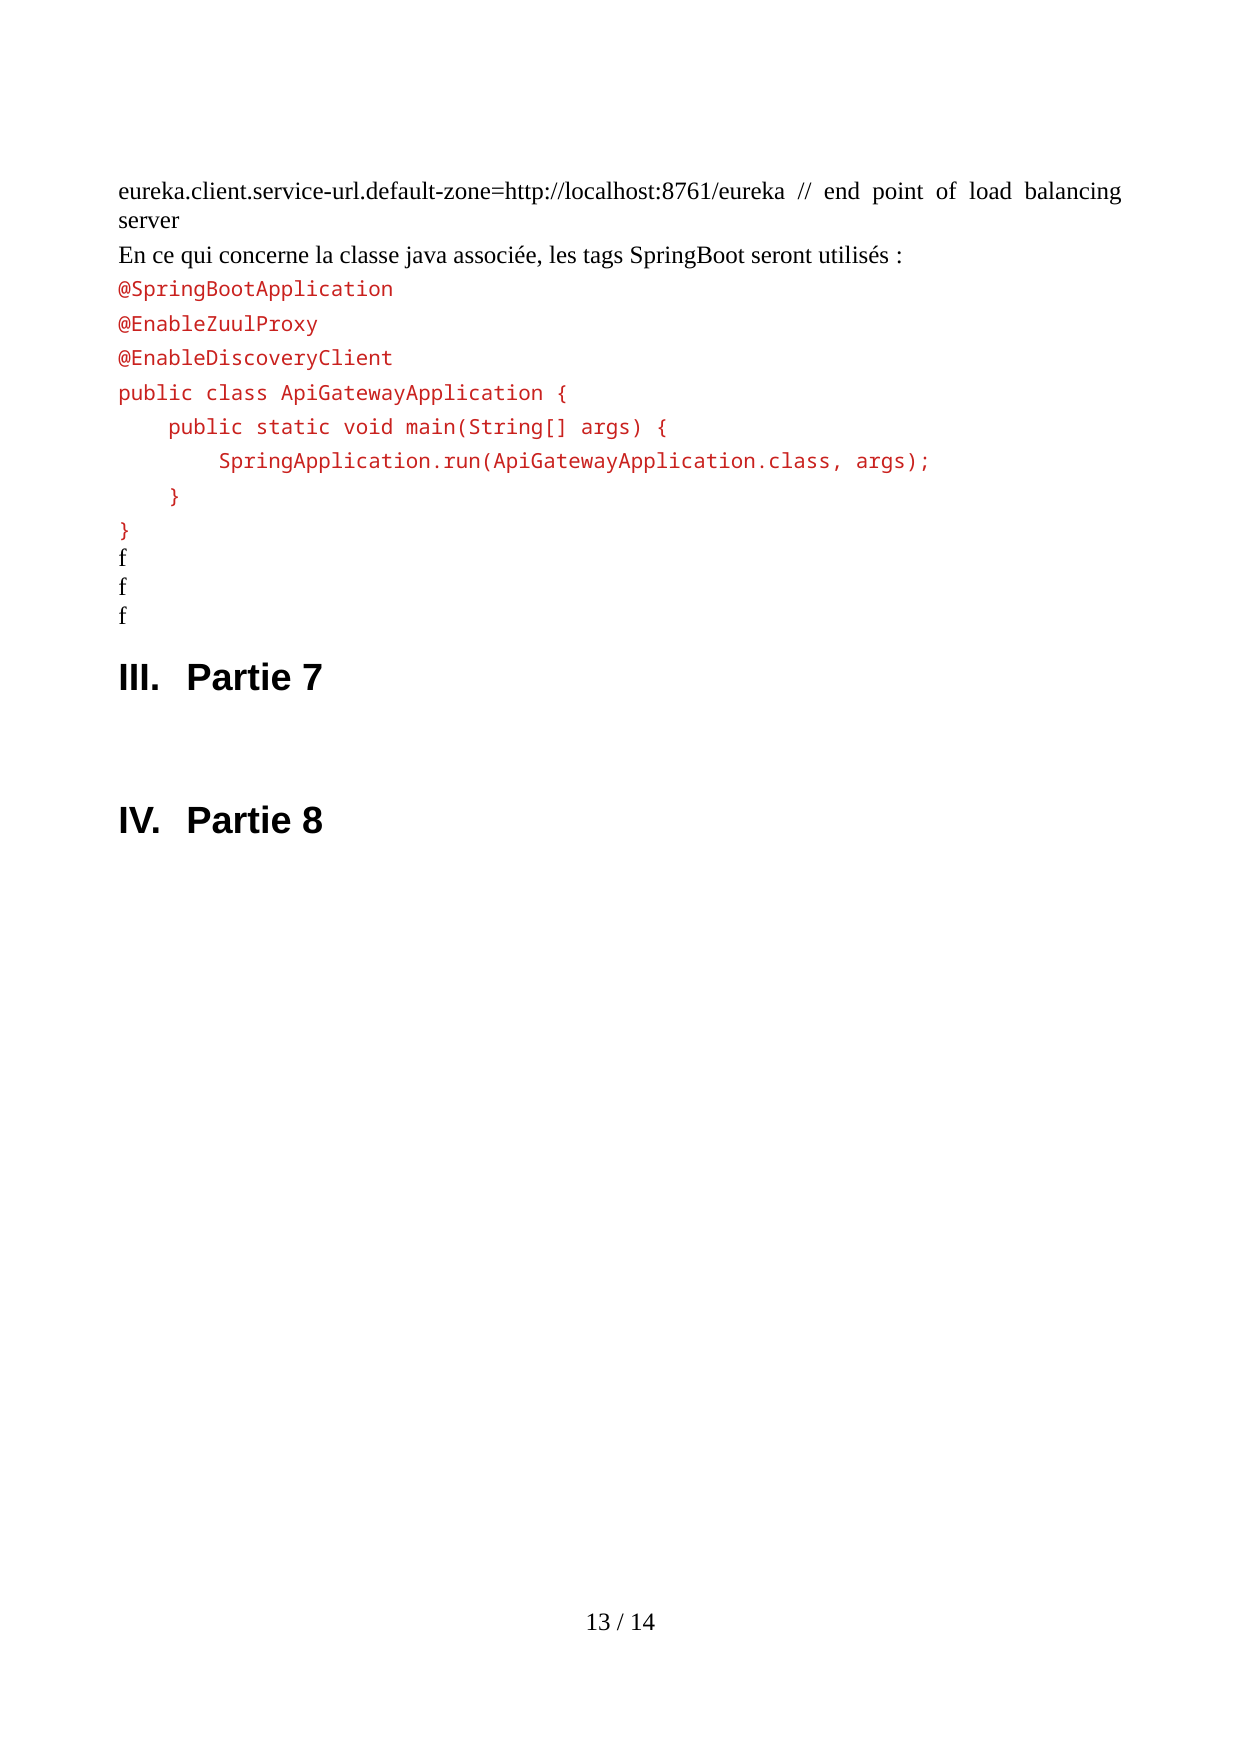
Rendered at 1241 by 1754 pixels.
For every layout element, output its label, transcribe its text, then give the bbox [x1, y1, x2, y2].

text SpringApplication.run(ApiGatewayApplication.class, args); [118, 446, 1122, 475]
text eureka.client.service-url.default-zone=http://localhost:8761/eureka // end point of load balancing server [118, 176, 1122, 234]
text public class ApiGatewayApplication { [118, 378, 1122, 406]
text } [118, 515, 1122, 543]
text } [118, 481, 1122, 509]
subtitle Partie 8 [118, 798, 1122, 841]
text @SpringBootApplication [118, 274, 1122, 303]
text @EnableDiscoveryClient [118, 343, 1122, 372]
text En ce qui concerne la classe java associée, les tags SpringBoot seront utilisés : [118, 240, 1122, 268]
text @EnableZuulProxy [118, 309, 1122, 337]
text f [118, 601, 1122, 630]
text f [118, 572, 1122, 601]
subtitle Partie 7 [118, 654, 1122, 698]
text f [118, 543, 1122, 572]
text public static void main(String[] args) { [118, 412, 1122, 440]
